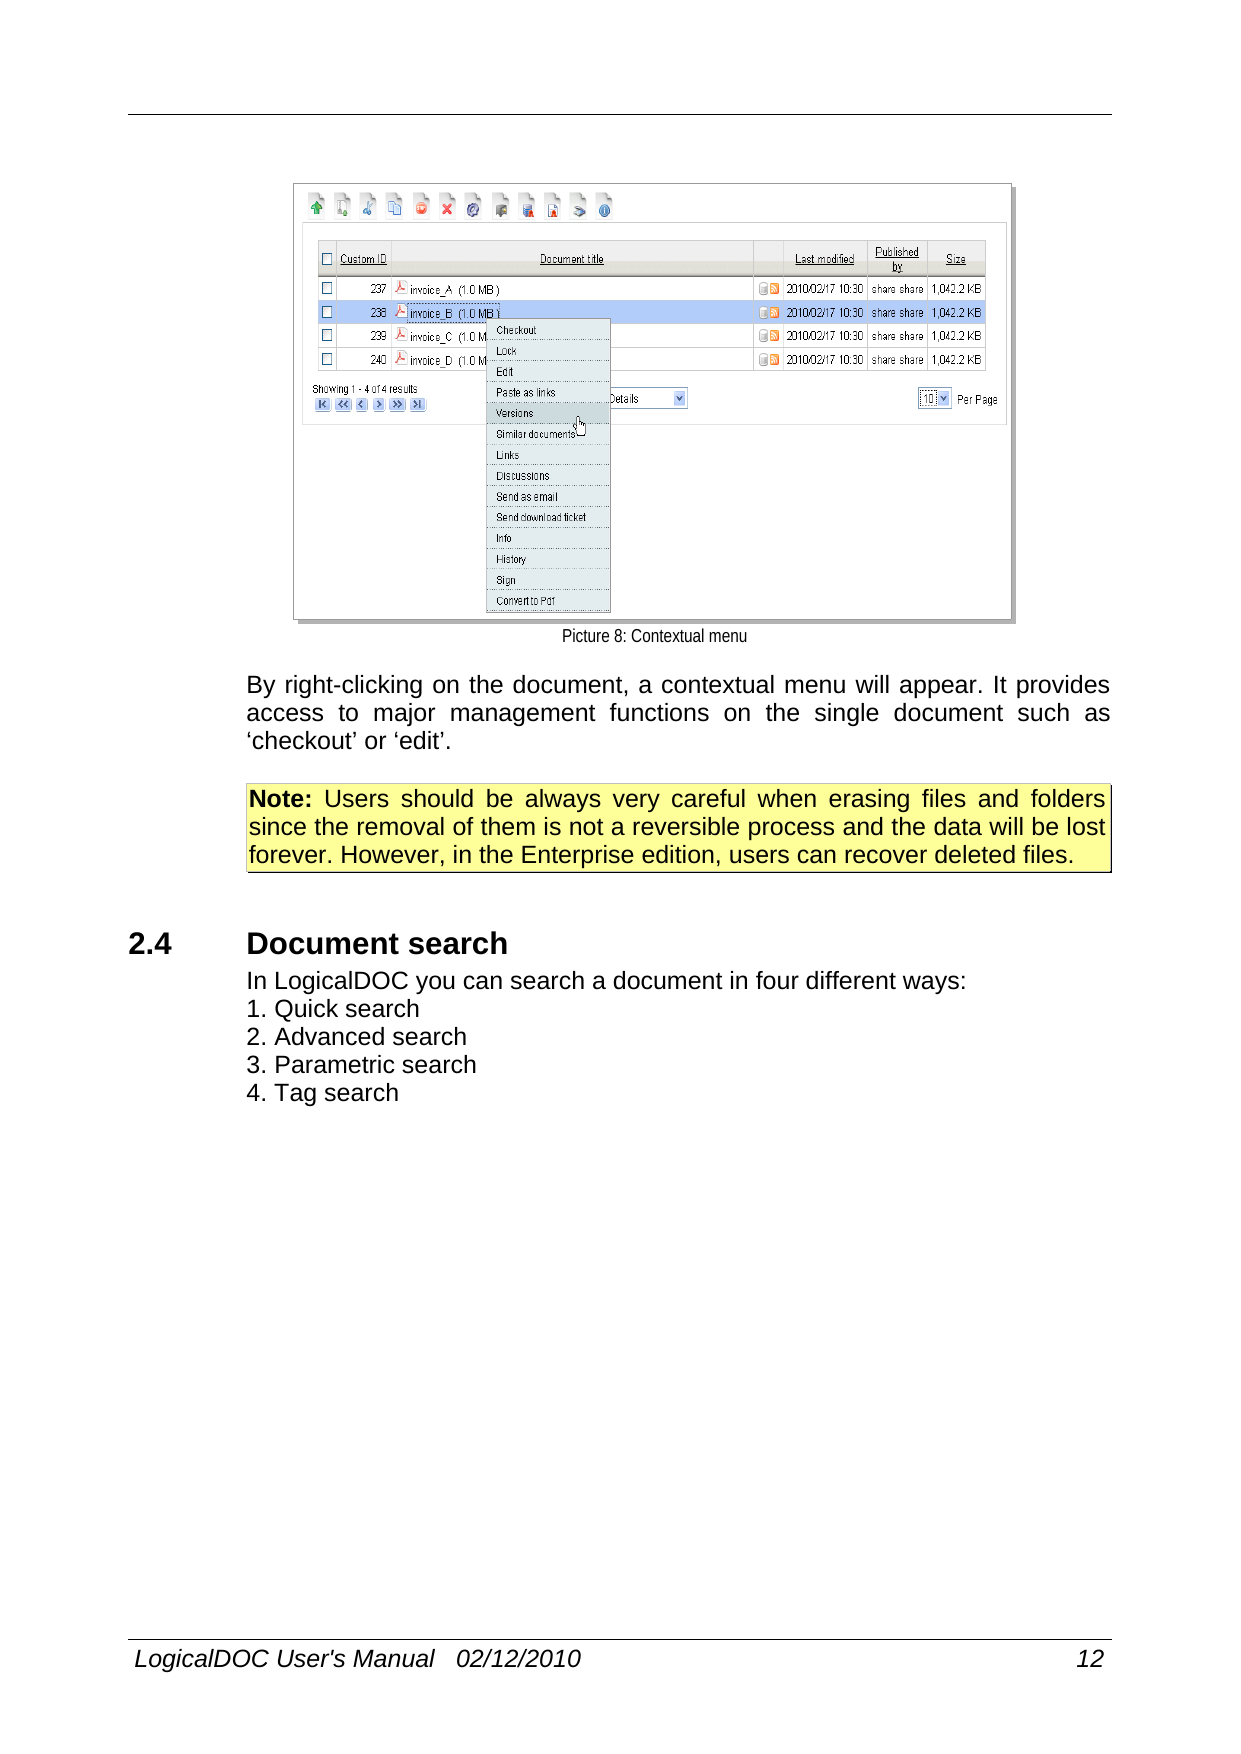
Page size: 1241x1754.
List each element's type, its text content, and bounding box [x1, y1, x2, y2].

text In LogicalDOC you can search a document in four different ways: [246, 967, 1112, 995]
text By right-clicking on the document, a contextual menu will appear. It provides access to major management functions on the single document such as ‘checkout’ or ‘edit’. [246, 150, 1112, 755]
text 1. Quick search [246, 995, 1112, 1023]
text 4. Tag search [246, 1079, 1112, 1107]
picture [296, 185, 1009, 617]
subtitle Document search [128, 926, 1112, 961]
text Note: Users should be always very careful when erasing files and folders since the removal of them is not a reversible process and the data will be lost forever. However, in the Enterprise edition, users can recover deleted files. [247, 784, 1110, 871]
text 2. Advanced search [246, 1023, 1112, 1051]
text Picture 8: Contextual menu [291, 617, 1018, 646]
text 3. Parametric search [246, 1051, 1112, 1079]
